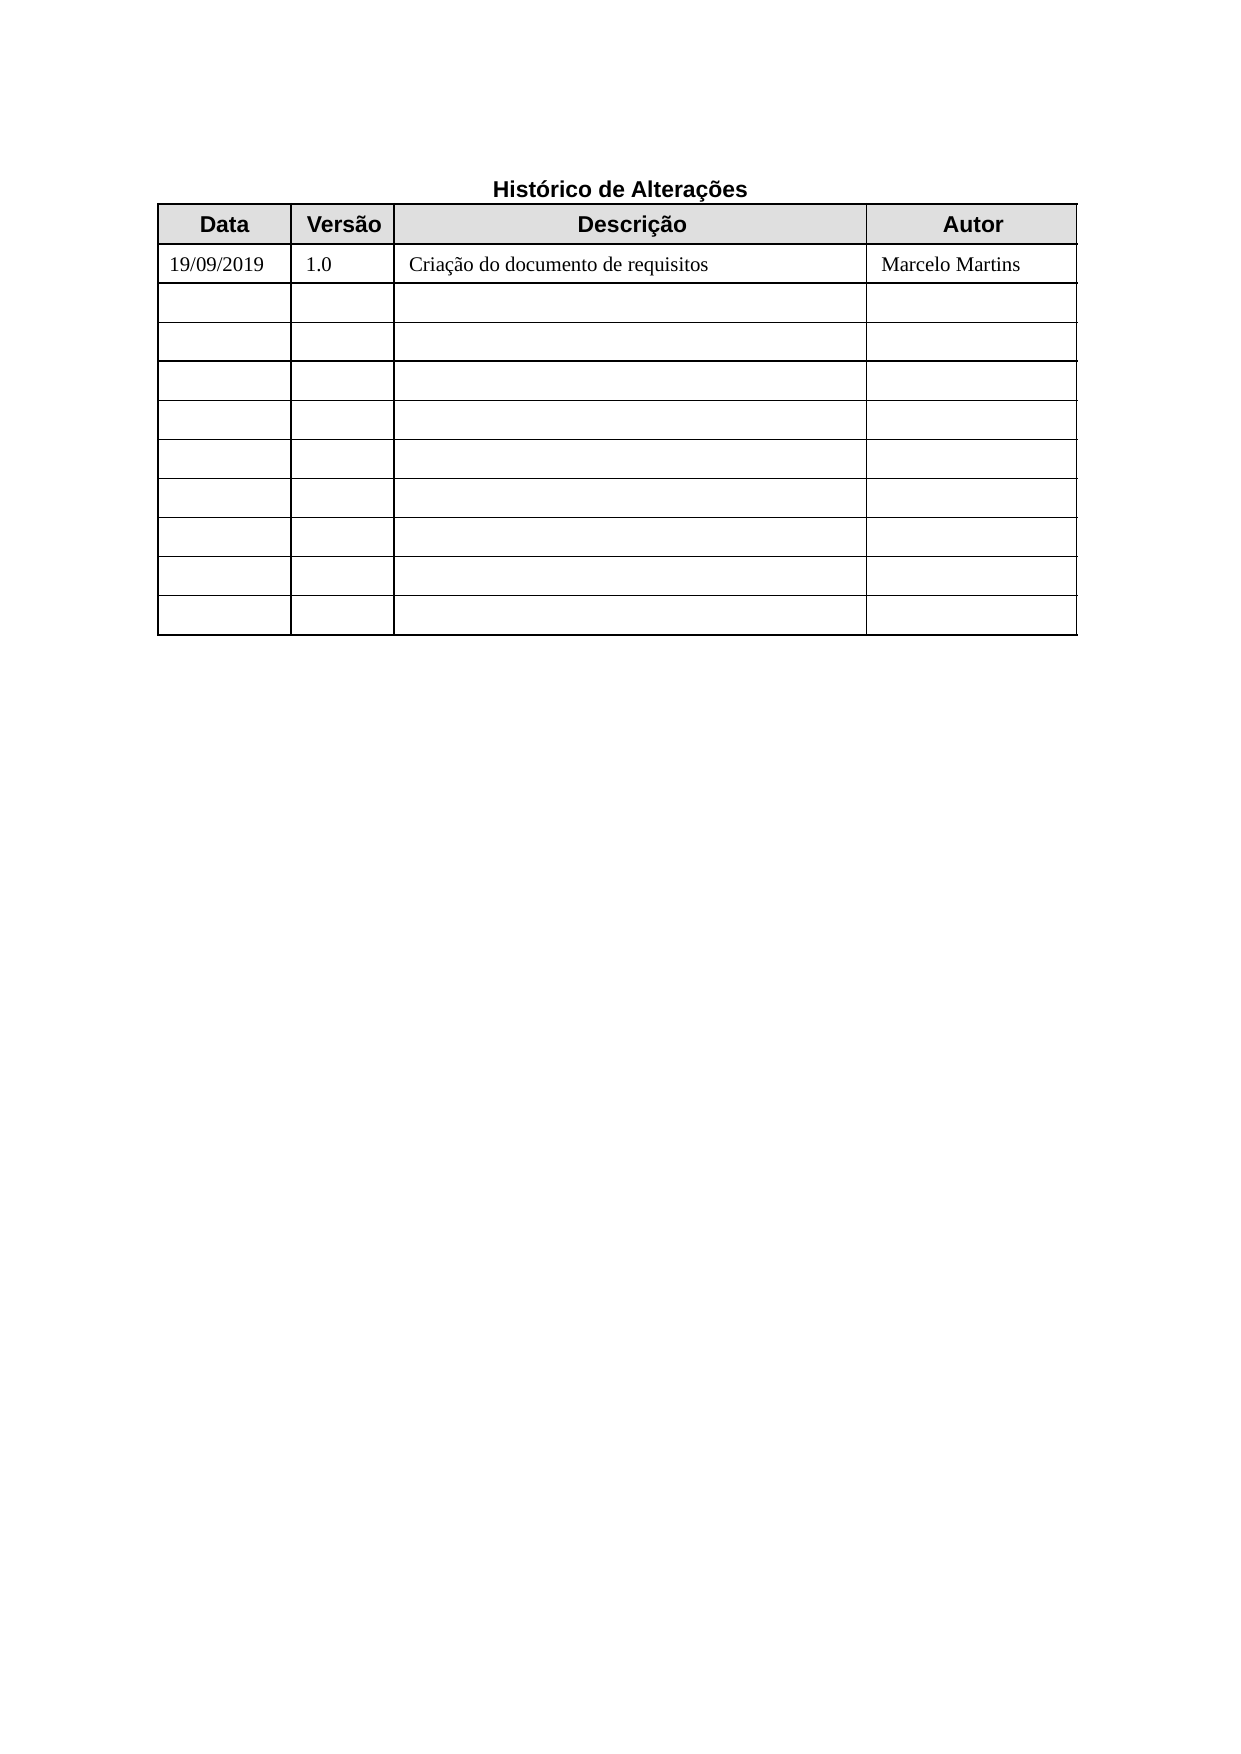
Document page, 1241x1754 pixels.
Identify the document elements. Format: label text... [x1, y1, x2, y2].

table_cell 1.0 [292, 245, 393, 282]
table_cell [159, 323, 290, 360]
table_cell [867, 401, 1076, 438]
table_cell Criação do documento de requisitos [395, 245, 866, 282]
table_cell [292, 596, 393, 634]
table_cell [395, 596, 866, 634]
table_cell [395, 362, 866, 399]
table_cell [159, 596, 290, 634]
table_cell [867, 479, 1076, 517]
table_cell [159, 479, 290, 517]
table_header Data [159, 205, 290, 243]
table_cell [292, 440, 393, 478]
table_cell [395, 323, 866, 360]
table_cell [159, 362, 290, 399]
table_cell [395, 479, 866, 517]
table_cell [867, 557, 1076, 595]
table_cell [159, 401, 290, 438]
table_cell [395, 440, 866, 478]
table_cell [159, 557, 290, 595]
text Histórico de Alterações [148, 176, 1092, 203]
table_cell [292, 323, 393, 360]
table_cell [292, 518, 393, 556]
table_cell [867, 323, 1076, 360]
table_header Descrição [395, 205, 866, 243]
table_cell [159, 284, 290, 321]
table_cell [395, 401, 866, 438]
table_cell [292, 401, 393, 438]
table_cell [867, 362, 1076, 399]
table_cell [395, 518, 866, 556]
table_cell [292, 284, 393, 321]
table_cell [292, 479, 393, 517]
table_cell [867, 518, 1076, 556]
table_header Autor [867, 205, 1076, 243]
table_header Versão [292, 205, 393, 243]
table_cell [867, 440, 1076, 478]
table_cell [395, 284, 866, 321]
table_cell [867, 596, 1076, 634]
table_cell [867, 284, 1076, 321]
table_cell [292, 557, 393, 595]
table_cell Marcelo Martins [867, 245, 1076, 282]
table_cell [159, 518, 290, 556]
table_cell [395, 557, 866, 595]
table_cell [159, 440, 290, 478]
table_cell 19/09/2019 [159, 245, 290, 282]
table_cell [292, 362, 393, 399]
